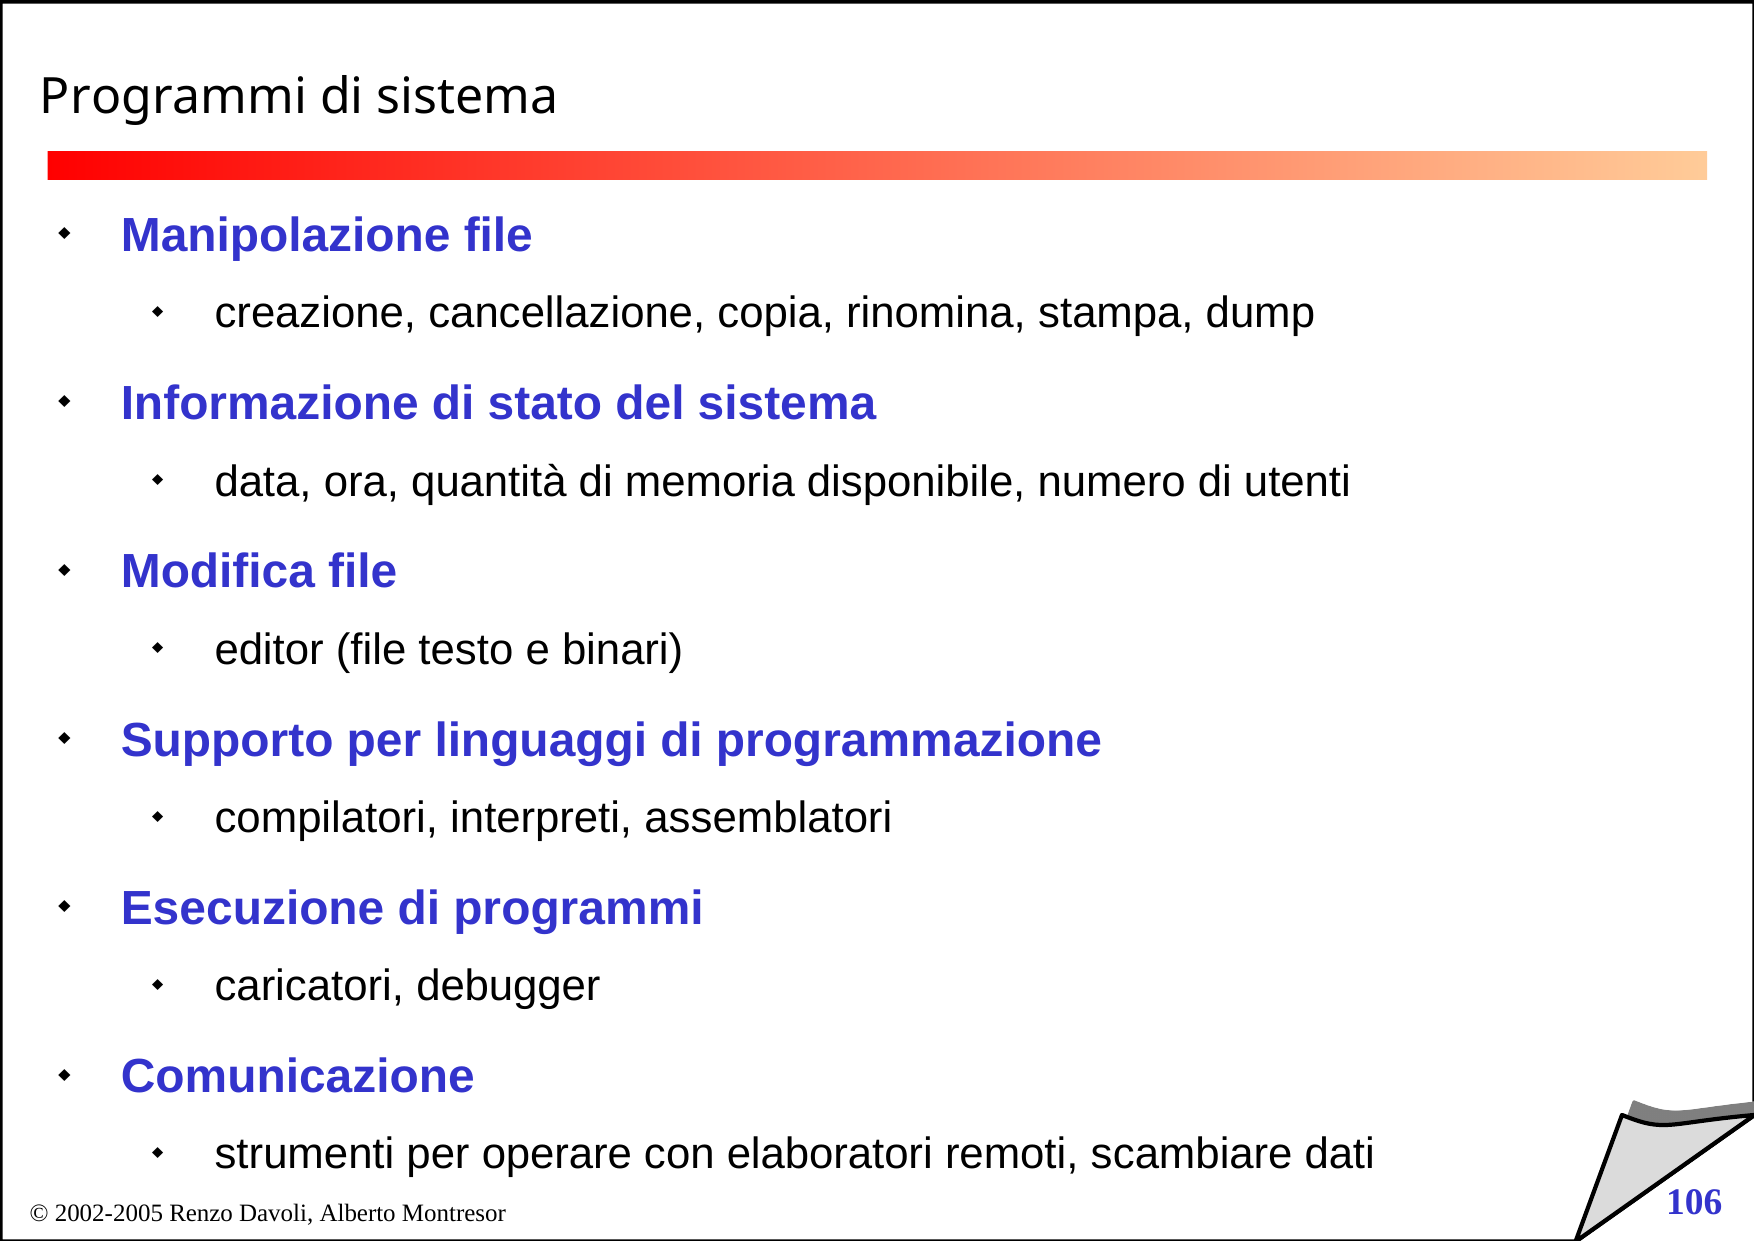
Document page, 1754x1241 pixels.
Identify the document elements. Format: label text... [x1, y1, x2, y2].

title Programmi di sistema [40, 49, 1713, 144]
list Manipolazione file creazione, cancellazione, copia, rinomina, stampa, dump Informazione di stato del sistema data, ora, quantità di memoria disponibile, numero di utenti Modifica file editor (file testo e binari) Supporto per linguaggi di programmazione compilatori, interpreti, assemblatori Esecuzione di programmi caricatori, debugger Comunicazione strumenti per operare con elaboratori remoti, scambiare dati [58, 206, 1696, 1185]
